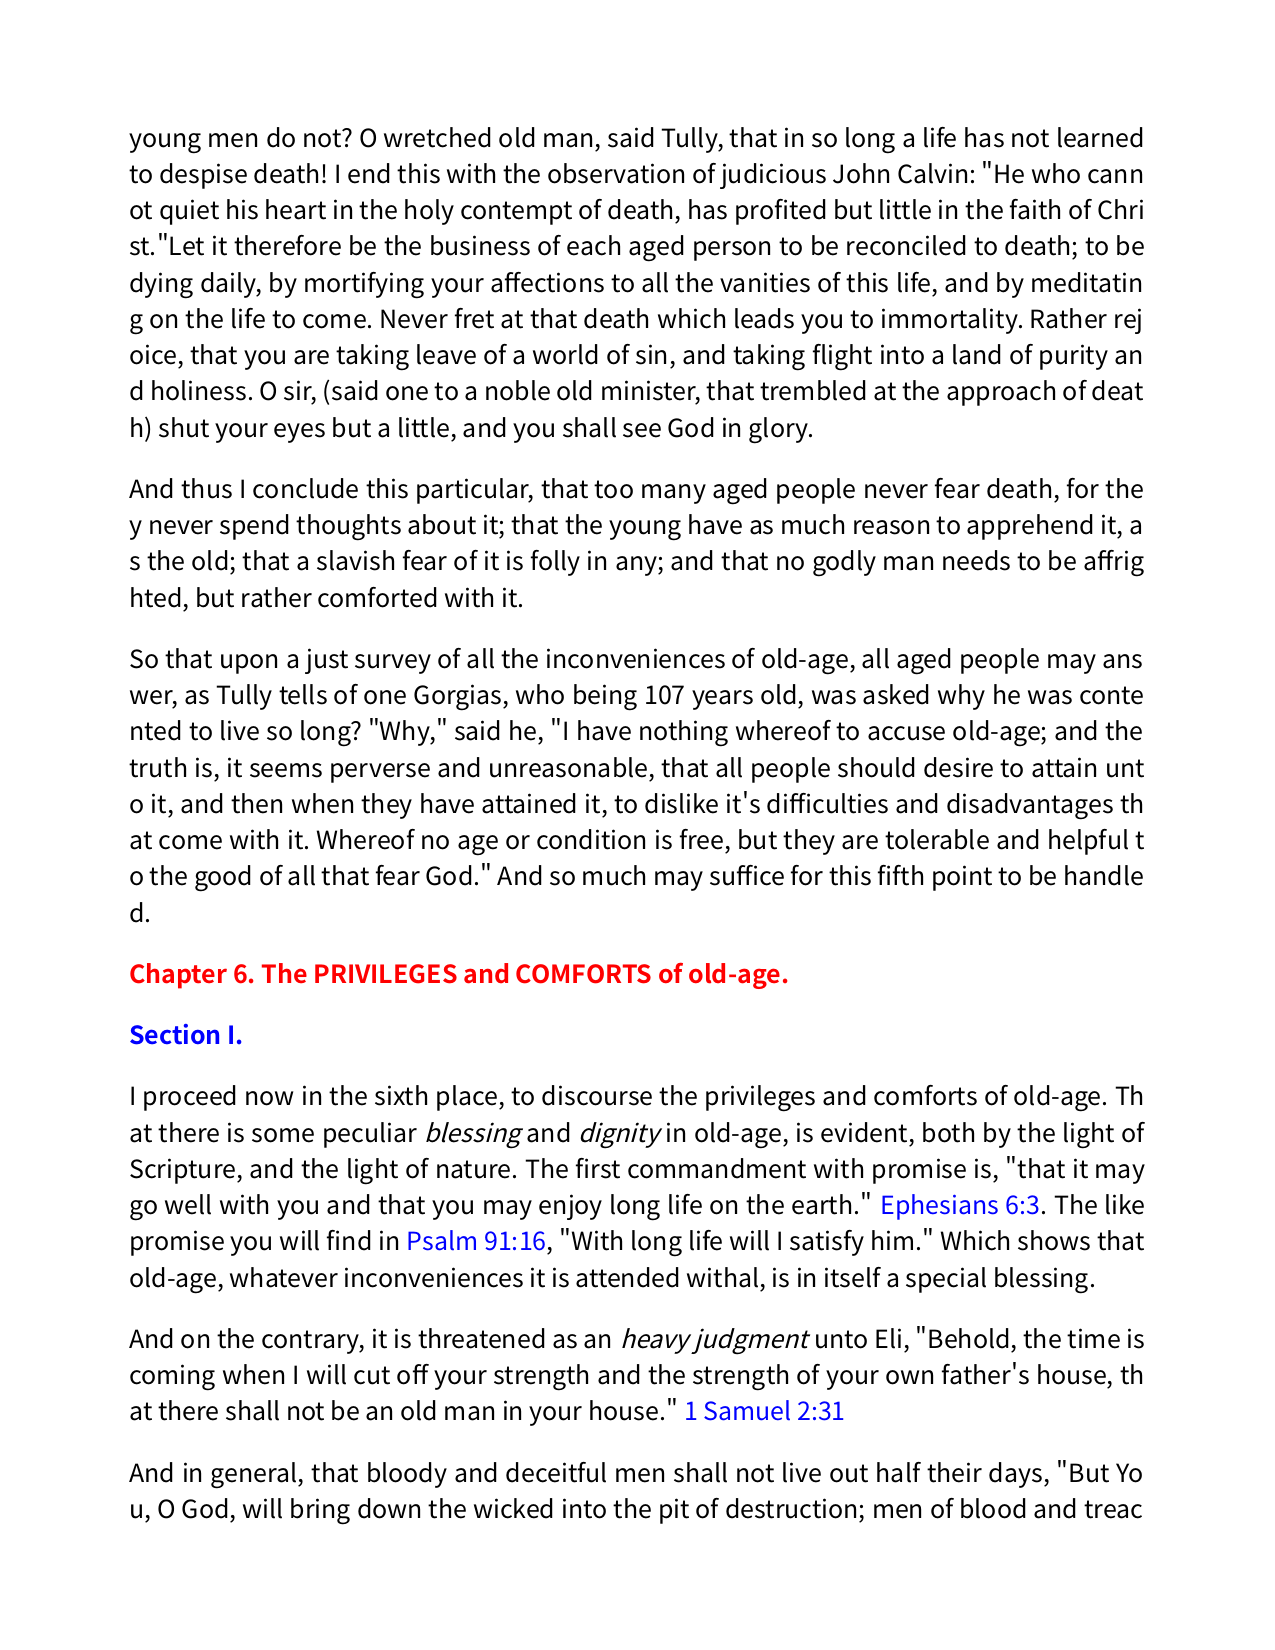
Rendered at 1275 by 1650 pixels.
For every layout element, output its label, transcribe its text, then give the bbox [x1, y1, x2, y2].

text And thus I conclude this particular, that too many aged people never fear death, for they never spend thoughts about it; that the young have as much reason to apprehend it, as the old; that a slavish fear of it is folly in any; and that no godly man needs to be affrighted, but rather comforted with it. [129, 469, 1146, 614]
text I proceed now in the sixth place, to discourse the privileges and comforts of old-age. That there is some peculiar blessing and dignity in old-age, is evident, both by the light of Scripture, and the light of nature. The first commandment with promise is, "that it may go well with you and that you may enjoy long life on the earth." Ephesians 6:3. The like promise you will find in Psalm 91:16, "With long life will I satisfy him." Which shows that old-age, whatever inconveniences it is attended withal, is in itself a special blessing. [129, 1077, 1146, 1294]
text Chapter 6. The PRIVILEGES and COMFORTS of old-age. [129, 954, 1146, 991]
text And on the contrary, it is threatened as an heavy judgment unto Eli, "Behold, the time is coming when I will cut off your strength and the strength of your own father's house, that there shall not be an old man in your house." 1 Samuel 2:31 [129, 1319, 1146, 1428]
text So that upon a just survey of all the inconveniences of old-age, all aged people may answer, as Tully tells of one Gorgias, who being 107 years old, was asked why he was contented to live so long? "Why," said he, "I have nothing whereof to accuse old-age; and the truth is, it seems perverse and unreasonable, that all people should desire to attain unto it, and then when they have attained it, to dislike it's difficulties and disadvantages that come with it. Whereof no age or condition is free, but they are tolerable and helpful to the good of all that fear God." And so much may suffice for this fifth point to be handled. [129, 639, 1146, 929]
text Section I. [129, 1016, 1146, 1052]
text young men do not? O wretched old man, said Tully, that in so long a life has not learned to despise death! I end this with the observation of judicious John Calvin: "He who cannot quiet his heart in the holy contempt of death, has profited but little in the faith of Christ."Let it therefore be the business of each aged person to be reconciled to death; to be dying daily, by mortifying your affections to all the vanities of this life, and by meditating on the life to come. Never fret at that death which leads you to immortality. Rather rejoice, that you are taking leave of a world of sin, and taking flight into a land of purity and holiness. O sir, (said one to a noble old minister, that trembled at the approach of death) shut your eyes but a little, and you shall see God in glory. [129, 118, 1146, 444]
text And in general, that bloody and deceitful men shall not live out half their days, "But You, O God, will bring down the wicked into the pit of destruction; men of blood and treac [129, 1453, 1146, 1526]
